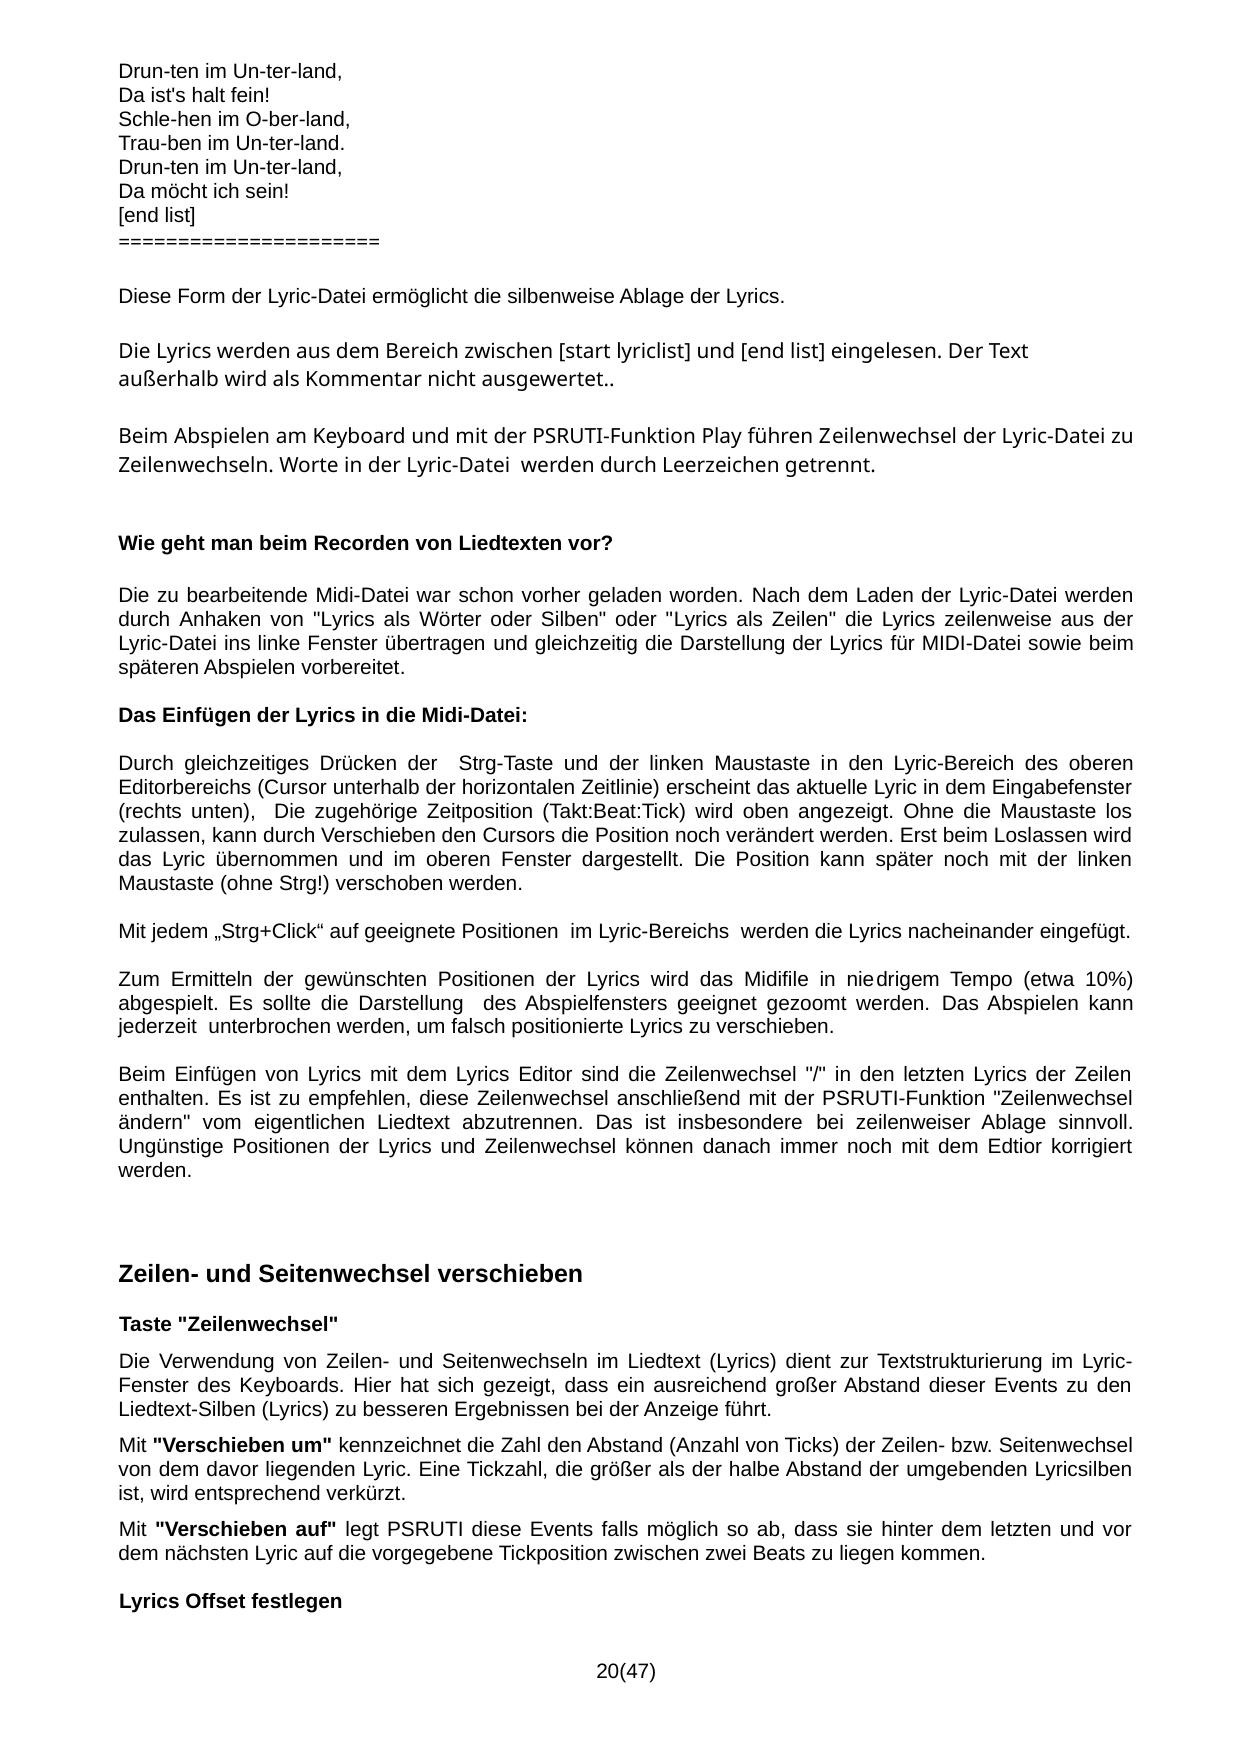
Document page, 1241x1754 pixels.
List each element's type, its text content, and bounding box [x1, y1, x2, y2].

text Beim Einfügen von Lyrics mit dem Lyrics Editor sind die Zeilenwechsel "/" in den letzten Lyrics der Zeilen enthalten. Es ist zu empfehlen, diese Zeilenwechsel anschließend mit der PSRUTI-Funktion "Zeilenwechsel ändern" vom eigentlichen Liedtext abzutrennen. Das ist insbesondere bei zeilenweiser Ablage sinnvoll. Ungünstige Positionen der Lyrics und Zeilenwechsel können danach immer noch mit dem Edtior korrigiert werden. [118, 1062, 1134, 1182]
text Lyrics Offset festlegen [118, 1589, 1134, 1613]
text Durch gleichzeitiges Drücken der Strg-Taste und der linken Maustaste in den Lyric-Bereich des oberen Editorbereichs (Cursor unterhalb der horizontalen Zeitlinie) erscheint das aktuelle Lyric in dem Eingabefenster (rechts unten), Die zugehörige Zeitposition (Takt:Beat:Tick) wird oben angezeigt. Ohne die Maustaste los zulassen, kann durch Verschieben den Cursors die Position noch verändert werden. Erst beim Loslassen wird das Lyric übernommen und im oberen Fenster dargestellt. Die Position kann später noch mit der linken Maustaste (ohne Strg!) verschoben werden. [118, 751, 1134, 894]
text Da möcht ich sein! [118, 179, 1134, 203]
text Das Einfügen der Lyrics in die Midi-Datei: [118, 703, 1134, 727]
text Diese Form der Lyric-Datei ermöglicht die silbenweise Ablage der Lyrics. [118, 284, 1134, 308]
text Drun-ten im Un-ter-land, [118, 59, 1134, 83]
text Die Lyrics werden aus dem Bereich zwischen [start lyriclist] und [end list] eingelesen. Der Text außerhalb wird als Kommentar nicht ausgewertet.. [118, 336, 1134, 393]
text Die Verwendung von Zeilen- und Seitenwechseln im Liedtext (Lyrics) dient zur Textstrukturierung im Lyric-Fenster des Keyboards. Hier hat sich gezeigt, dass ein ausreichend großer Abstand dieser Events zu den Liedtext-Silben (Lyrics) zu besseren Ergebnissen bei der Anzeige führt. [118, 1348, 1134, 1420]
text Trau-ben im Un-ter-land. [118, 131, 1134, 155]
text [end list] [118, 203, 1134, 227]
text Wie geht man beim Recorden von Liedtexten vor? [118, 531, 1134, 554]
subtitle Zeilen- und Seitenwechsel verschieben [118, 1259, 1134, 1288]
text Beim Abspielen am Keyboard und mit der PSRUTI-Funktion Play führen Zeilenwechsel der Lyric-Datei zu Zeilenwechseln. Worte in der Lyric-Datei werden durch Leerzeichen getrennt. [118, 421, 1134, 478]
text Die zu bearbeitende Midi-Datei war schon vorher geladen worden. Nach dem Laden der Lyric-Datei werden durch Anhaken von "Lyrics als Wörter oder Silben" oder "Lyrics als Zeilen" die Lyrics zeilenweise aus der Lyric-Datei ins linke Fenster übertragen und gleichzeitig die Darstellung der Lyrics für MIDI-Datei sowie beim späteren Abspielen vorbereitet. [118, 583, 1134, 679]
text Drun-ten im Un-ter-land, [118, 155, 1134, 179]
text Mit "Verschieben um" kennzeichnet die Zahl den Abstand (Anzahl von Ticks) der Zeilen- bzw. Seitenwechsel von dem davor liegenden Lyric. Eine Tickzahl, die größer als der halbe Abstand der umgebenden Lyricsilben ist, wird entsprechend verkürzt. [118, 1433, 1134, 1505]
text Da ist's halt fein! [118, 83, 1134, 107]
text Taste "Zeilenwechsel" [118, 1312, 1134, 1336]
text Schle-hen im O-ber-land, [118, 107, 1134, 131]
text Zum Ermitteln der gewünschten Positionen der Lyrics wird das Midifile in niedrigem Tempo (etwa 10%) abgespielt. Es sollte die Darstellung des Abspielfensters geeignet gezoomt werden. Das Abspielen kann jederzeit unterbrochen werden, um falsch positionierte Lyrics zu verschieben. [118, 966, 1134, 1038]
text Mit "Verschieben auf" legt PSRUTI diese Events falls möglich so ab, dass sie hinter dem letzten und vor dem nächsten Lyric auf die vorgegebene Tickposition zwischen zwei Beats zu liegen kommen. [118, 1517, 1134, 1565]
text Mit jedem „Strg+Click“ auf geeignete Positionen im Lyric-Bereichs werden die Lyrics nacheinander eingefügt. [118, 918, 1134, 942]
text ====================== [118, 227, 1134, 255]
